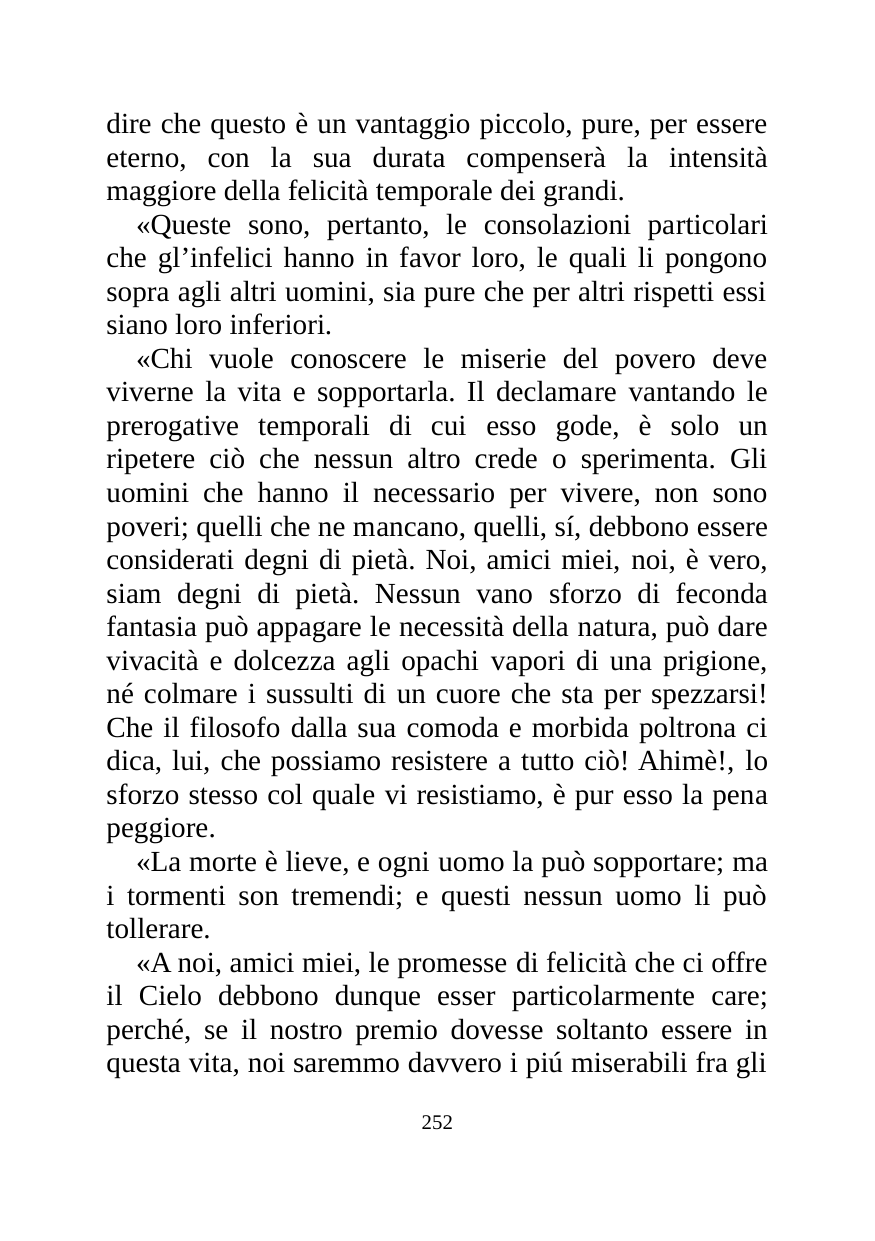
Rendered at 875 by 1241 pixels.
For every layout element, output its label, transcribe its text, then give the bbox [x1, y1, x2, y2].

text «A noi, amici miei, le promesse di felicità che ci offre il Cielo debbono dunque esser particolarmente care; perché, se il nostro premio dovesse soltanto essere in questa vita, noi saremmo davvero i piú miserabili fra gli [106, 945, 768, 1079]
text «Chi vuole conoscere le miserie del povero deve viverne la vita e sopportarla. Il declamare vantando le prerogative temporali di cui esso gode, è solo un ripetere ciò che nessun altro crede o sperimenta. Gli uomini che hanno il necessario per vivere, non sono poveri; quelli che ne mancano, quelli, sí, debbono essere considerati degni di pietà. Noi, amici miei, noi, è vero, siam degni di pietà. Nessun vano sforzo di feconda fantasia può appagare le necessità della natura, può dare vivacità e dolcezza agli opachi vapori di una prigione, né colmare i sussulti di un cuore che sta per spezzarsi! Che il filosofo dalla sua comoda e morbida poltrona ci dica, lui, che possiamo resistere a tutto ciò! Ahimè!, lo sforzo stesso col quale vi resistiamo, è pur esso la pena peggiore. [106, 341, 768, 844]
text «Queste sono, pertanto, le consolazioni particolari che gl’infelici hanno in favor loro, le quali li pongono sopra agli altri uomini, sia pure che per altri rispetti essi siano loro inferiori. [106, 207, 768, 341]
text «La morte è lieve, e ogni uomo la può sopportare; ma i tormenti son tremendi; e questi nessun uomo li può tollerare. [106, 844, 768, 945]
text dire che questo è un vantaggio piccolo, pure, per essere eterno, con la sua durata compenserà la intensità maggiore della felicità temporale dei grandi. [106, 106, 768, 207]
